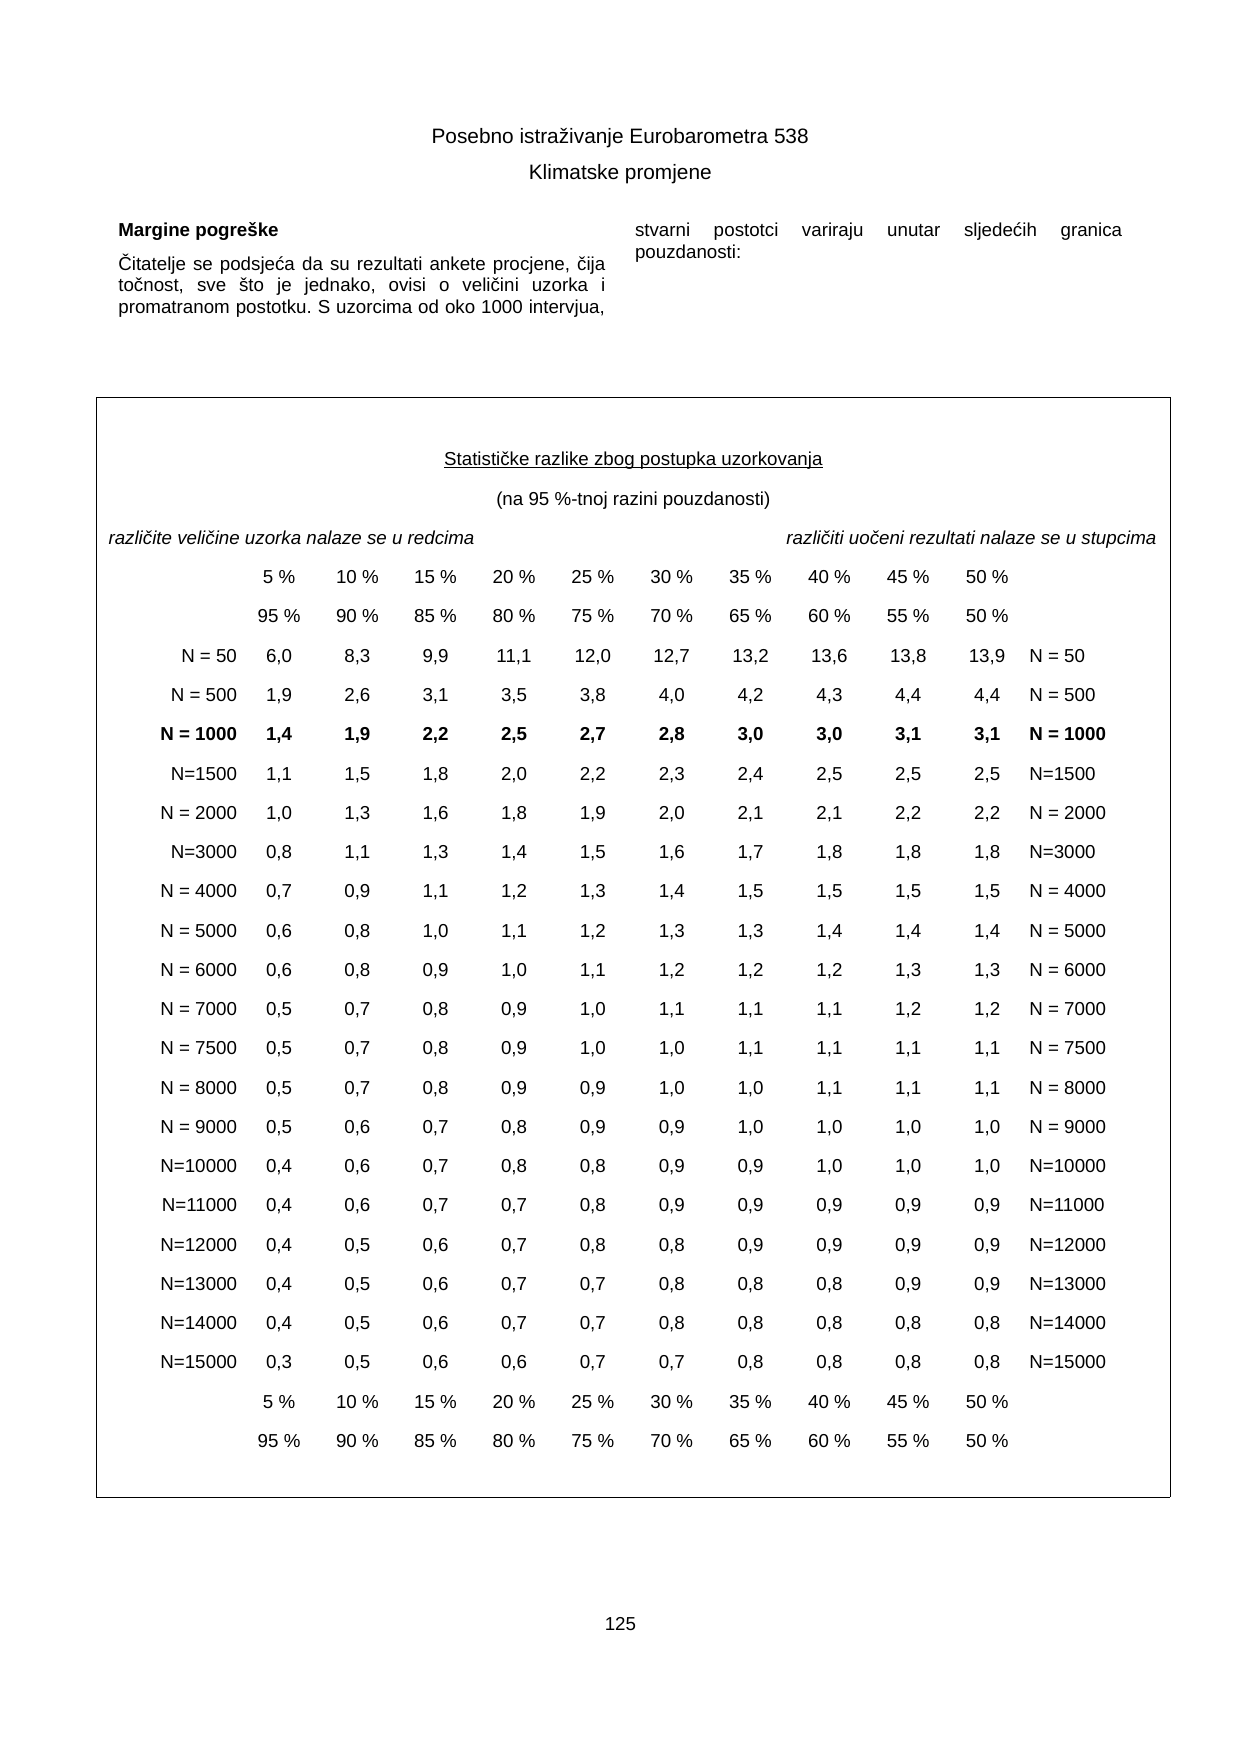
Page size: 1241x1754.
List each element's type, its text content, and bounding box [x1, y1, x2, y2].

table_cell 13,9 [948, 636, 1026, 675]
table_cell 0,9 [474, 1028, 553, 1068]
table_cell 0,8 [240, 832, 318, 871]
table_cell N = 8000 [1026, 1068, 1161, 1107]
table_cell 0,7 [553, 1343, 632, 1382]
table_cell [1026, 557, 1161, 596]
table_cell N=12000 [105, 1225, 240, 1264]
table_cell različite veličine uzorka nalaze se u redcima [105, 518, 553, 557]
table_cell N = 6000 [105, 950, 240, 989]
table_cell 0,8 [790, 1343, 868, 1382]
table_cell 1,2 [553, 911, 632, 950]
table_cell N=14000 [105, 1303, 240, 1342]
table_cell 1,1 [869, 1068, 947, 1107]
table_cell 2,0 [632, 793, 711, 832]
table_cell 3,5 [474, 675, 553, 714]
table_cell 90 % [318, 1421, 396, 1460]
table_cell 0,5 [240, 1028, 318, 1068]
table_cell N = 4000 [1026, 871, 1161, 911]
table_cell 50 % [948, 596, 1026, 636]
table_cell N = 1000 [105, 714, 240, 753]
table_cell 1,5 [948, 871, 1026, 911]
table_cell 0,8 [948, 1343, 1026, 1382]
table_cell N = 9000 [105, 1107, 240, 1146]
table_cell N = 6000 [1026, 950, 1161, 989]
table_cell 4,0 [632, 675, 711, 714]
table_cell 0,7 [396, 1107, 474, 1146]
table_cell 0,7 [553, 1264, 632, 1303]
table_cell 1,0 [948, 1146, 1026, 1185]
table_cell [632, 518, 711, 557]
table_cell 1,1 [396, 871, 474, 911]
table_cell 4,4 [948, 675, 1026, 714]
table_cell N = 8000 [105, 1068, 240, 1107]
table_cell N=3000 [1026, 832, 1161, 871]
table_cell 55 % [869, 596, 947, 636]
table_cell 2,5 [948, 754, 1026, 793]
table_cell 0,9 [553, 1068, 632, 1107]
table_cell 3,1 [948, 714, 1026, 753]
table_cell 1,0 [396, 911, 474, 950]
table_cell 0,9 [948, 1264, 1026, 1303]
table_cell 0,8 [869, 1343, 947, 1382]
table_cell N = 1000 [1026, 714, 1161, 753]
table_cell 1,4 [632, 871, 711, 911]
table_cell 12,0 [553, 636, 632, 675]
table_cell 0,8 [474, 1146, 553, 1185]
table_cell N = 9000 [1026, 1107, 1161, 1146]
table_cell 1,9 [240, 675, 318, 714]
table_cell 0,7 [396, 1185, 474, 1225]
table_cell 3,1 [396, 675, 474, 714]
table_cell 1,5 [711, 871, 790, 911]
table_cell N=10000 [1026, 1146, 1161, 1185]
table_cell 1,0 [474, 950, 553, 989]
table_cell 85 % [396, 1421, 474, 1460]
table_cell 1,1 [632, 989, 711, 1028]
table_cell 1,0 [553, 989, 632, 1028]
table_cell 70 % [632, 596, 711, 636]
table_cell 1,8 [948, 832, 1026, 871]
table_cell 2,2 [869, 793, 947, 832]
table_cell 1,3 [711, 911, 790, 950]
table_cell 1,1 [790, 989, 868, 1028]
table_cell [1026, 596, 1161, 636]
table_cell 0,8 [869, 1303, 947, 1342]
table_cell 45 % [869, 1382, 947, 1421]
table_cell 1,0 [869, 1107, 947, 1146]
table_cell 1,8 [474, 793, 553, 832]
table_header Statističke razlike zbog postupka uzorkovanja [105, 439, 1161, 478]
table_cell 0,8 [318, 911, 396, 950]
table_cell 15 % [396, 557, 474, 596]
table_cell 0,7 [474, 1303, 553, 1342]
table_cell 0,9 [869, 1264, 947, 1303]
table_cell 55 % [869, 1421, 947, 1460]
table_cell N = 7500 [105, 1028, 240, 1068]
table_cell 0,9 [396, 950, 474, 989]
table_cell 4,4 [869, 675, 947, 714]
table_cell [105, 1382, 240, 1421]
table_cell 0,8 [553, 1146, 632, 1185]
table_cell 0,6 [396, 1303, 474, 1342]
table_cell 80 % [474, 596, 553, 636]
table_cell 0,6 [318, 1107, 396, 1146]
table_cell 13,2 [711, 636, 790, 675]
table_cell 11,1 [474, 636, 553, 675]
table_cell 1,7 [711, 832, 790, 871]
table_cell 1,3 [632, 911, 711, 950]
table_cell N=13000 [105, 1264, 240, 1303]
table_cell 4,2 [711, 675, 790, 714]
table_cell N = 2000 [105, 793, 240, 832]
table_cell 40 % [790, 557, 868, 596]
table_cell 13,8 [869, 636, 947, 675]
table_cell 0,4 [240, 1303, 318, 1342]
text Margine pogreške [118, 219, 605, 241]
table_cell 1,0 [948, 1107, 1026, 1146]
table_cell 1,0 [711, 1068, 790, 1107]
table_cell 0,8 [318, 950, 396, 989]
table_cell 3,8 [553, 675, 632, 714]
table_cell 1,1 [790, 1028, 868, 1068]
table_cell 1,9 [318, 714, 396, 753]
table_cell 1,0 [240, 793, 318, 832]
table_cell N = 5000 [105, 911, 240, 950]
table_cell 1,5 [553, 832, 632, 871]
table_cell 0,8 [711, 1264, 790, 1303]
table_cell [105, 1421, 240, 1460]
table_cell N=15000 [1026, 1343, 1161, 1382]
table_cell 0,7 [632, 1343, 711, 1382]
table_cell 75 % [553, 596, 632, 636]
table_cell 0,8 [790, 1303, 868, 1342]
table_cell 1,1 [711, 1028, 790, 1068]
table_cell 2,6 [318, 675, 396, 714]
table_cell 0,8 [632, 1303, 711, 1342]
table_cell 0,6 [240, 950, 318, 989]
table_cell 1,2 [474, 871, 553, 911]
table_cell 50 % [948, 1421, 1026, 1460]
table_cell 1,1 [474, 911, 553, 950]
table_cell 1,2 [632, 950, 711, 989]
table_cell 50 % [948, 1382, 1026, 1421]
table_cell 0,4 [240, 1146, 318, 1185]
table_cell 25 % [553, 1382, 632, 1421]
table_cell 2,3 [632, 754, 711, 793]
table_cell 30 % [632, 1382, 711, 1421]
table_cell 95 % [240, 596, 318, 636]
table_cell 1,1 [553, 950, 632, 989]
table_cell 0,6 [396, 1264, 474, 1303]
table_cell 0,8 [553, 1185, 632, 1225]
table_cell N=13000 [1026, 1264, 1161, 1303]
table_cell N = 7000 [105, 989, 240, 1028]
table_cell 1,4 [790, 911, 868, 950]
table_cell N = 50 [1026, 636, 1161, 675]
table_cell 10 % [318, 557, 396, 596]
table_cell 0,9 [632, 1107, 711, 1146]
table_cell 90 % [318, 596, 396, 636]
table_cell 0,7 [240, 871, 318, 911]
table_cell različiti uočeni rezultati nalaze se u stupcima [711, 518, 1161, 557]
table_cell 1,3 [948, 950, 1026, 989]
table_cell 45 % [869, 557, 947, 596]
table_cell 1,3 [396, 832, 474, 871]
table_cell 0,7 [474, 1225, 553, 1264]
table_cell 1,1 [318, 832, 396, 871]
table_cell (na 95 %-tnoj razini pouzdanosti) [105, 479, 1161, 518]
table_cell 35 % [711, 557, 790, 596]
text Čitatelje se podsjeća da su rezultati ankete procjene, čija točnost, sve što je jednako, ovisi o veličini uzorka i promatranom postotku. S uzorcima od oko 1000 intervjua, [118, 253, 605, 317]
table_cell N = 500 [105, 675, 240, 714]
table_cell 0,4 [240, 1264, 318, 1303]
table_cell N=1500 [105, 754, 240, 793]
table_cell 0,8 [632, 1264, 711, 1303]
table_cell N = 50 [105, 636, 240, 675]
table_cell [105, 596, 240, 636]
table_cell 2,5 [869, 754, 947, 793]
table_cell 3,0 [711, 714, 790, 753]
table_cell N=3000 [105, 832, 240, 871]
table_cell 0,8 [711, 1303, 790, 1342]
table_cell 1,5 [318, 754, 396, 793]
table_cell 1,0 [711, 1107, 790, 1146]
table_cell 1,0 [632, 1068, 711, 1107]
table_cell N=1500 [1026, 754, 1161, 793]
table_cell 1,8 [869, 832, 947, 871]
table_cell 2,0 [474, 754, 553, 793]
table_cell 1,1 [240, 754, 318, 793]
table_cell 0,7 [318, 989, 396, 1028]
table_cell 0,9 [948, 1185, 1026, 1225]
table_cell 0,9 [474, 1068, 553, 1107]
table_cell N = 4000 [105, 871, 240, 911]
table_cell 5 % [240, 1382, 318, 1421]
table_cell 1,1 [869, 1028, 947, 1068]
table_cell 0,9 [318, 871, 396, 911]
table_cell 15 % [396, 1382, 474, 1421]
table_cell 0,3 [240, 1343, 318, 1382]
table_cell [1026, 1382, 1161, 1421]
table_cell 1,4 [240, 714, 318, 753]
table_cell 1,5 [869, 871, 947, 911]
table_cell 1,0 [790, 1146, 868, 1185]
table_cell 1,1 [948, 1068, 1026, 1107]
table_cell 1,8 [396, 754, 474, 793]
table_cell 0,4 [240, 1185, 318, 1225]
table_cell 85 % [396, 596, 474, 636]
table_cell 1,2 [790, 950, 868, 989]
table_cell 1,8 [790, 832, 868, 871]
table_cell 0,8 [396, 989, 474, 1028]
table_cell 3,0 [790, 714, 868, 753]
table_cell 1,3 [318, 793, 396, 832]
table_cell 1,4 [948, 911, 1026, 950]
table_cell 0,9 [869, 1225, 947, 1264]
table_cell 3,1 [869, 714, 947, 753]
table_cell 6,0 [240, 636, 318, 675]
table_cell 0,5 [240, 1068, 318, 1107]
table_cell N=11000 [1026, 1185, 1161, 1225]
table_cell 0,9 [711, 1185, 790, 1225]
table_cell 20 % [474, 557, 553, 596]
table_cell 2,2 [948, 793, 1026, 832]
table_cell [105, 557, 240, 596]
table_cell 2,5 [790, 754, 868, 793]
table_cell 13,6 [790, 636, 868, 675]
table_cell 60 % [790, 596, 868, 636]
table_cell 8,3 [318, 636, 396, 675]
table_cell 0,7 [318, 1068, 396, 1107]
table_cell N=11000 [105, 1185, 240, 1225]
table_cell 0,7 [474, 1185, 553, 1225]
table_cell 1,2 [948, 989, 1026, 1028]
table_cell 2,7 [553, 714, 632, 753]
table_cell 1,0 [553, 1028, 632, 1068]
table_cell 1,9 [553, 793, 632, 832]
table_cell 2,2 [396, 714, 474, 753]
table_cell 1,6 [396, 793, 474, 832]
table_cell 1,0 [632, 1028, 711, 1068]
table_cell 0,7 [474, 1264, 553, 1303]
table_cell 0,8 [711, 1343, 790, 1382]
table_cell 0,5 [318, 1264, 396, 1303]
table_cell 10 % [318, 1382, 396, 1421]
table_cell 0,8 [396, 1028, 474, 1068]
table_cell 20 % [474, 1382, 553, 1421]
table_cell 0,5 [318, 1303, 396, 1342]
table_cell 60 % [790, 1421, 868, 1460]
table_cell 30 % [632, 557, 711, 596]
table_cell 0,8 [396, 1068, 474, 1107]
table_cell 0,8 [553, 1225, 632, 1264]
text [97, 398, 1170, 1497]
table_cell 0,8 [632, 1225, 711, 1264]
table_cell 0,5 [318, 1225, 396, 1264]
table_cell 0,6 [318, 1185, 396, 1225]
table_cell 65 % [711, 1421, 790, 1460]
table_cell 1,4 [474, 832, 553, 871]
table_cell 0,5 [240, 989, 318, 1028]
table_cell 0,7 [553, 1303, 632, 1342]
table_cell 0,9 [553, 1107, 632, 1146]
table_cell N = 5000 [1026, 911, 1161, 950]
table_cell 1,1 [711, 989, 790, 1028]
table_cell 0,6 [396, 1225, 474, 1264]
table_cell 0,9 [790, 1225, 868, 1264]
table_cell 35 % [711, 1382, 790, 1421]
table_cell 5 % [240, 557, 318, 596]
table_cell N = 500 [1026, 675, 1161, 714]
table_cell 2,1 [711, 793, 790, 832]
table_cell N = 7000 [1026, 989, 1161, 1028]
table_cell 1,2 [711, 950, 790, 989]
table_cell 70 % [632, 1421, 711, 1460]
table_cell 0,8 [948, 1303, 1026, 1342]
table_cell 1,1 [790, 1068, 868, 1107]
table_cell 1,0 [869, 1146, 947, 1185]
table_cell N=10000 [105, 1146, 240, 1185]
table_cell 12,7 [632, 636, 711, 675]
table_cell 0,8 [790, 1264, 868, 1303]
table_cell 2,8 [632, 714, 711, 753]
table_cell [1026, 1421, 1161, 1460]
table_cell 0,9 [474, 989, 553, 1028]
table_cell N=14000 [1026, 1303, 1161, 1342]
table_cell 2,4 [711, 754, 790, 793]
table_cell 0,9 [632, 1185, 711, 1225]
table_cell 0,9 [869, 1185, 947, 1225]
table_cell N=15000 [105, 1343, 240, 1382]
table_cell N=12000 [1026, 1225, 1161, 1264]
table_cell [553, 518, 632, 557]
table_cell 95 % [240, 1421, 318, 1460]
table_cell 0,5 [318, 1343, 396, 1382]
table_cell 2,1 [790, 793, 868, 832]
table_cell 1,3 [553, 871, 632, 911]
table_cell 1,6 [632, 832, 711, 871]
table_cell 25 % [553, 557, 632, 596]
table_cell 0,9 [790, 1185, 868, 1225]
table_cell N = 7500 [1026, 1028, 1161, 1068]
table_cell 0,9 [948, 1225, 1026, 1264]
table_cell 65 % [711, 596, 790, 636]
table_cell 0,5 [240, 1107, 318, 1146]
table_cell 0,9 [711, 1225, 790, 1264]
table_cell 80 % [474, 1421, 553, 1460]
table_cell 40 % [790, 1382, 868, 1421]
table_cell 0,9 [632, 1146, 711, 1185]
table_cell 0,8 [474, 1107, 553, 1146]
table_cell 50 % [948, 557, 1026, 596]
table_cell 0,4 [240, 1225, 318, 1264]
table_cell 0,6 [396, 1343, 474, 1382]
table_cell 0,7 [396, 1146, 474, 1185]
table_cell 1,5 [790, 871, 868, 911]
table_cell 0,6 [240, 911, 318, 950]
table_cell 9,9 [396, 636, 474, 675]
table_cell 0,6 [474, 1343, 553, 1382]
text stvarni postotci variraju unutar sljedećih granica pouzdanosti: [635, 219, 1122, 262]
table_cell 1,1 [948, 1028, 1026, 1068]
table_cell 1,3 [869, 950, 947, 989]
table_cell N = 2000 [1026, 793, 1161, 832]
table_cell 1,0 [790, 1107, 868, 1146]
table_cell 0,6 [318, 1146, 396, 1185]
table_cell 1,2 [869, 989, 947, 1028]
table_cell 4,3 [790, 675, 868, 714]
table_cell 75 % [553, 1421, 632, 1460]
table_cell 0,7 [318, 1028, 396, 1068]
table_cell 2,2 [553, 754, 632, 793]
table_cell 2,5 [474, 714, 553, 753]
table_cell 0,9 [711, 1146, 790, 1185]
table_cell 1,4 [869, 911, 947, 950]
